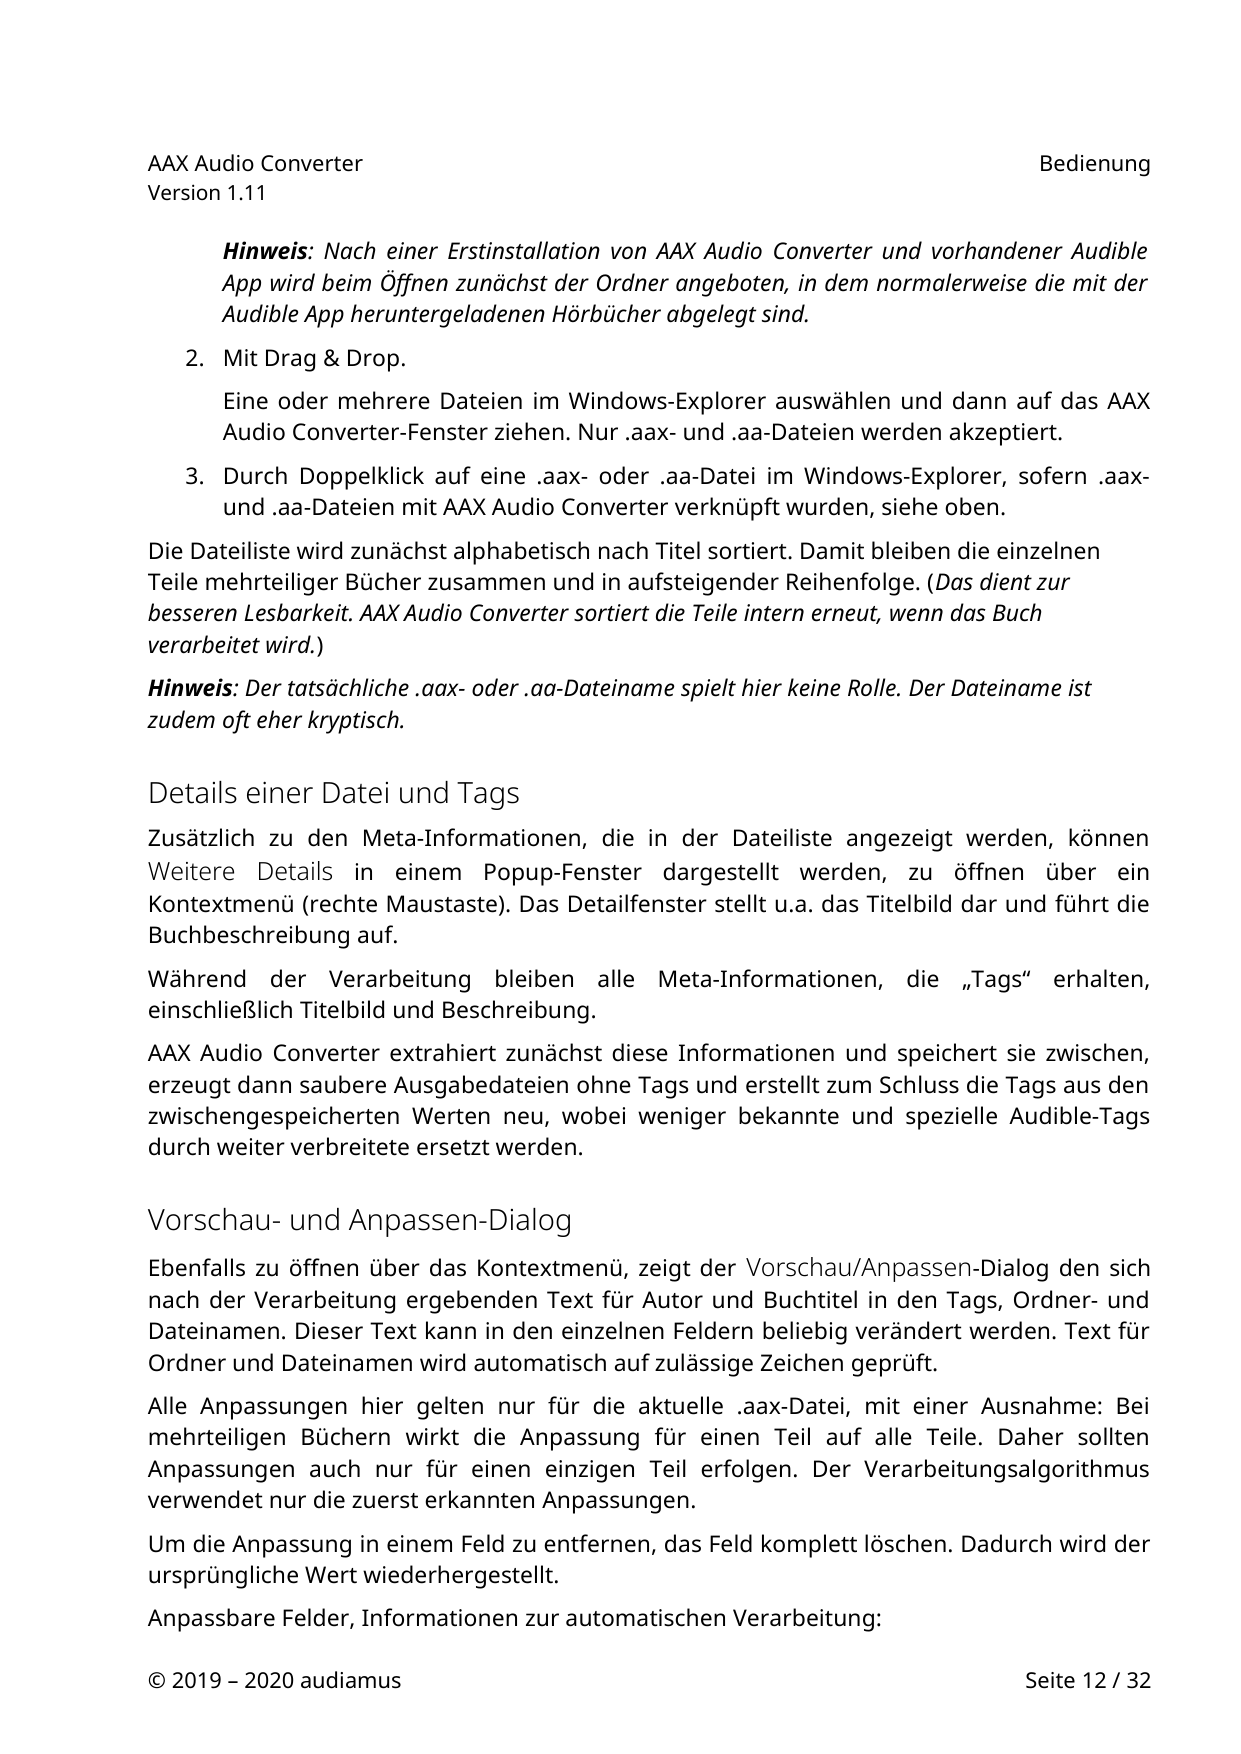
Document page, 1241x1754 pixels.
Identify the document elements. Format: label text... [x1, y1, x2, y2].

list Mit Drag & Drop. [185, 341, 1152, 373]
text Alle Anpassungen hier gelten nur für die aktuelle .aax-Datei, mit einer Ausnahme: Bei mehrteiligen Büchern wirkt die Anpassung für einen Teil auf alle Teile. Daher sollten Anpassungen auch nur für einen einzigen Teil erfolgen. Der Verarbeitungsalgorithmus verwendet nur die zuerst erkannten Anpassungen. [148, 1390, 1152, 1515]
text Ebenfalls zu öffnen über das Kontextmenü, zeigt der Vorschau/Anpassen-Dialog den sich nach der Verarbeitung ergebenden Text für Autor und Buchtitel in den Tags, Ordner- und Dateinamen. Dieser Text kann in den einzelnen Feldern beliebig verändert werden. Text für Ordner und Dateinamen wird automatisch auf zulässige Zeichen geprüft. [148, 1250, 1152, 1378]
list Hinweis: Nach einer Erstinstallation von AAX Audio Converter und vorhandener Audible App wird beim Öffnen zunächst der Ordner angeboten, in dem normalerweise die mit der Audible App heruntergeladenen Hörbücher abgelegt sind. [185, 235, 1152, 329]
text Anpassbare Felder, Informationen zur automatischen Verarbeitung: [148, 1602, 1152, 1634]
list Eine oder mehrere Dateien im Windows-Explorer auswählen und dann auf das AAX Audio Converter-Fenster ziehen. Nur .aax- und .aa-Dateien werden akzeptiert. [185, 385, 1152, 448]
subtitle Vorschau- und Anpassen-Dialog [148, 1199, 1152, 1239]
subtitle Details einer Datei und Tags [148, 772, 1152, 812]
list Durch Doppelklick auf eine .aax- oder .aa-Datei im Windows-Explorer, sofern .aax- und .aa-Dateien mit AAX Audio Converter verknüpft wurden, siehe oben. [185, 460, 1152, 522]
text Hinweis: Der tatsächliche .aax- oder .aa-Dateiname spielt hier keine Rolle. Der Dateiname ist zudem oft eher kryptisch. [148, 672, 1152, 735]
text Die Dateiliste wird zunächst alphabetisch nach Titel sortiert. Damit bleiben die einzelnen Teile mehrteiliger Bücher zusammen und in aufsteigender Reihenfolge. (Das dient zur besseren Lesbarkeit. AAX Audio Converter sortiert die Teile intern erneut, wenn das Buch verarbeitet wird.) [148, 535, 1152, 660]
text Um die Anpassung in einem Feld zu entfernen, das Feld komplett löschen. Dadurch wird der ursprüngliche Wert wiederhergestellt. [148, 1527, 1152, 1590]
text Zusätzlich zu den Meta-Informationen, die in der Dateiliste angezeigt werden, können Weitere Details in einem Popup-Fenster dargestellt werden, zu öffnen über ein Kontextmenü (rechte Maustaste). Das Detailfenster stellt u.a. das Titelbild dar und führt die Buchbeschreibung auf. [148, 822, 1152, 950]
text Während der Verarbeitung bleiben alle Meta-Informationen, die „Tags“ erhalten, einschließlich Titelbild und Beschreibung. [148, 962, 1152, 1025]
text AAX Audio Converter extrahiert zunächst diese Informationen und speichert sie zwischen, erzeugt dann saubere Ausgabedateien ohne Tags und erstellt zum Schluss die Tags aus den zwischengespeicherten Werten neu, wobei weniger bekannte und spezielle Audible-Tags durch weiter verbreitete ersetzt werden. [148, 1037, 1152, 1162]
